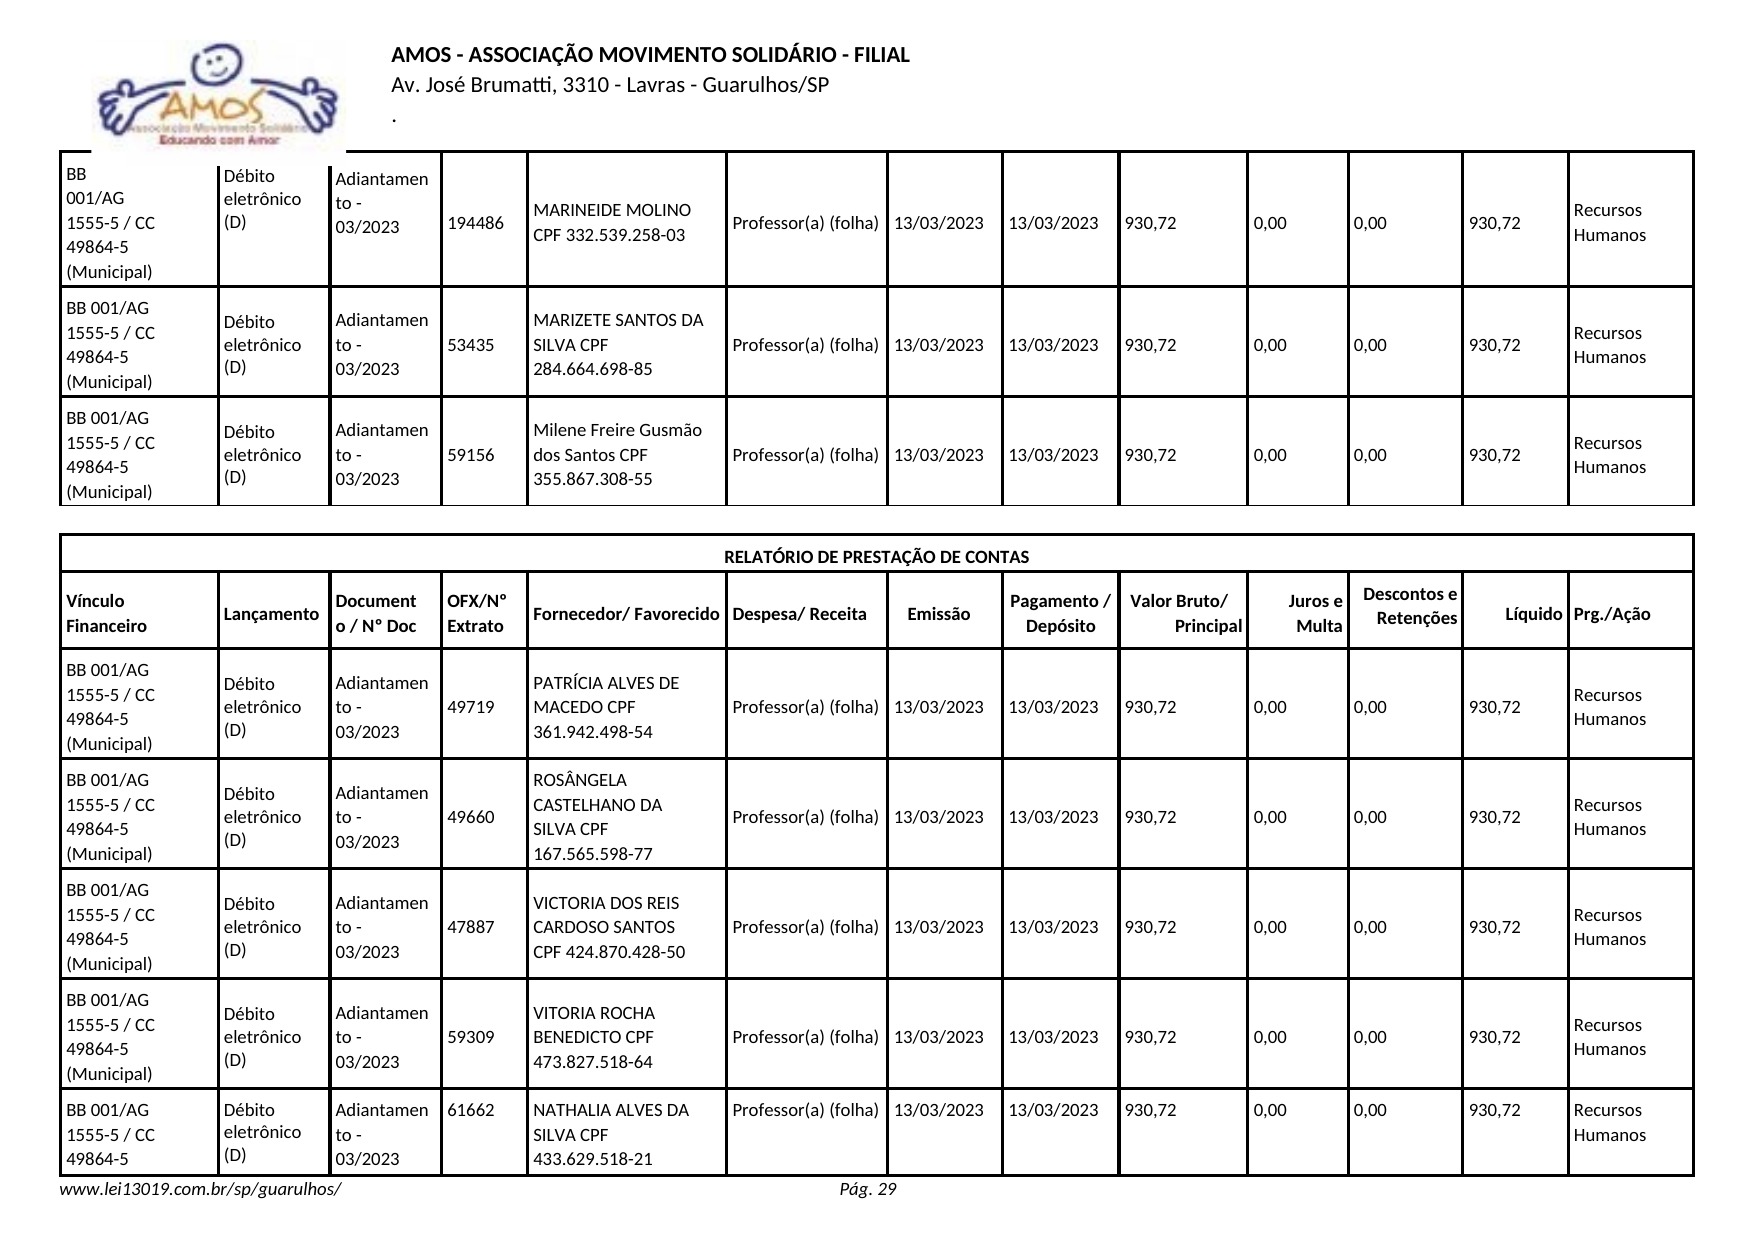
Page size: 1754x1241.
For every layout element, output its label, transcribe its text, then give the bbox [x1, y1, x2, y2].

table_cell 61662 [443, 1090, 526, 1174]
table_cell Débito eletrônico (D) [220, 288, 328, 394]
table_cell Descontos e Retenções [1350, 573, 1461, 647]
table_cell 13/03/2023 [889, 980, 1001, 1087]
table_cell 49719 [443, 650, 526, 757]
table_cell 47887 [443, 870, 526, 977]
table_cell 49660 [443, 760, 526, 867]
table_cell 0,00 [1350, 288, 1461, 394]
table_cell Despesa/ Receita [728, 573, 886, 647]
table_cell 930,72 [1121, 650, 1246, 757]
table_cell Vínculo Financeiro [62, 573, 217, 647]
table_cell Adiantamen to - 03/2023 [332, 980, 440, 1087]
table_cell Recursos Humanos [1570, 398, 1692, 504]
table_cell Recursos Humanos [1570, 1090, 1692, 1174]
table_cell Débito eletrônico (D) [220, 398, 328, 504]
table_cell 930,72 [1464, 870, 1567, 977]
table_cell Professor(a) (folha) [728, 760, 886, 867]
table_cell Professor(a) (folha) [728, 288, 886, 394]
table_cell 930,72 [1121, 1090, 1246, 1174]
table_cell 0,00 [1350, 980, 1461, 1087]
table_cell Adiantamen to - 03/2023 [332, 398, 440, 504]
table_cell 0,00 [1350, 153, 1461, 284]
table_cell 930,72 [1121, 980, 1246, 1087]
table_cell 0,00 [1249, 288, 1347, 394]
table_cell Fornecedor/ Favorecido [529, 573, 725, 647]
table_cell 13/03/2023 [1004, 760, 1117, 867]
table_cell BB 001/AG 1555-5 / CC 49864-5 (Municipal) [62, 153, 217, 284]
table_cell BB 001/AG 1555-5 / CC 49864-5 (Municipal) [62, 760, 217, 867]
table_cell Adiantamen to - 03/2023 [332, 650, 440, 757]
table_cell Adiantamen to - 03/2023 [332, 760, 440, 867]
table_cell MARIZETE SANTOS DA SILVA CPF 284.664.698-85 [529, 288, 725, 394]
table_cell Recursos Humanos [1570, 870, 1692, 977]
table_cell Adiantamen to - 03/2023 [332, 870, 440, 977]
table_cell OFX/Nº Extrato [443, 573, 526, 647]
table_cell BB 001/AG 1555-5 / CC 49864-5 (Municipal) [62, 288, 217, 394]
table_cell 930,72 [1464, 398, 1567, 504]
table_cell 59156 [443, 398, 526, 504]
table_cell Professor(a) (folha) [728, 1090, 886, 1174]
table_cell Document o / Nº Doc [332, 573, 440, 647]
table_cell 930,72 [1464, 288, 1567, 394]
table_cell 0,00 [1350, 870, 1461, 977]
table_cell 13/03/2023 [1004, 398, 1117, 504]
table_cell 0,00 [1249, 760, 1347, 867]
table_cell Emissão [889, 573, 1001, 647]
table_cell 0,00 [1249, 153, 1347, 284]
table_cell Débito eletrônico (D) [220, 650, 328, 757]
table_cell Recursos Humanos [1570, 288, 1692, 394]
table_cell BB 001/AG 1555-5 / CC 49864-5 [62, 1090, 217, 1174]
table_cell ROSÂNGELA CASTELHANO DA SILVA CPF 167.565.598-77 [529, 760, 725, 867]
table_cell Prg./Ação [1570, 573, 1692, 647]
table_cell PATRÍCIA ALVES DE MACEDO CPF 361.942.498-54 [529, 650, 725, 757]
table_cell Adiantamen to - 03/2023 [332, 153, 440, 284]
table_cell Líquido [1464, 573, 1567, 647]
table_cell Professor(a) (folha) [728, 153, 886, 284]
table_cell Débito eletrônico (D) [220, 1090, 328, 1174]
table_cell 0,00 [1350, 760, 1461, 867]
table_cell 13/03/2023 [1004, 288, 1117, 394]
table_cell Débito eletrônico (D) [220, 980, 328, 1087]
table_cell BB 001/AG 1555-5 / CC 49864-5 (Municipal) [62, 398, 217, 504]
table_cell 13/03/2023 [889, 288, 1001, 394]
table_cell Recursos Humanos [1570, 980, 1692, 1087]
table_cell 13/03/2023 [889, 398, 1001, 504]
table_cell Débito eletrônico (D) [220, 166, 328, 284]
table_cell 13/03/2023 [1004, 1090, 1117, 1174]
table_cell Professor(a) (folha) [728, 980, 886, 1087]
table_cell 930,72 [1464, 980, 1567, 1087]
table_cell 13/03/2023 [1004, 870, 1117, 977]
table_cell 13/03/2023 [889, 650, 1001, 757]
table_cell 13/03/2023 [889, 870, 1001, 977]
table_cell 0,00 [1350, 650, 1461, 757]
table_cell 0,00 [1249, 980, 1347, 1087]
table_cell 13/03/2023 [889, 760, 1001, 867]
table_cell Pagamento / Depósito [1004, 573, 1117, 647]
table_cell 930,72 [1121, 870, 1246, 977]
table_cell Juros e Multa [1249, 573, 1347, 647]
table_cell 0,00 [1249, 398, 1347, 504]
table_cell MARINEIDE MOLINO CPF 332.539.258-03 [529, 153, 725, 284]
table_cell 13/03/2023 [889, 153, 1001, 284]
table_cell Adiantamen to - 03/2023 [332, 288, 440, 394]
table_cell 13/03/2023 [1004, 980, 1117, 1087]
table_cell 930,72 [1464, 1090, 1567, 1174]
table_cell 194486 [443, 153, 526, 284]
table_cell Débito eletrônico (D) [220, 760, 328, 867]
table_cell Milene Freire Gusmão dos Santos CPF 355.867.308-55 [529, 398, 725, 504]
table_cell 930,72 [1464, 650, 1567, 757]
table_cell Adiantamen to - 03/2023 [332, 1090, 440, 1174]
table_cell 930,72 [1121, 760, 1246, 867]
table_cell Professor(a) (folha) [728, 650, 886, 757]
table_cell BB 001/AG 1555-5 / CC 49864-5 (Municipal) [62, 650, 217, 757]
table_cell 59309 [443, 980, 526, 1087]
table_cell BB 001/AG 1555-5 / CC 49864-5 (Municipal) [62, 980, 217, 1087]
table_cell VITORIA ROCHA BENEDICTO CPF 473.827.518-64 [529, 980, 725, 1087]
table_cell Recursos Humanos [1570, 153, 1692, 284]
table_cell 930,72 [1464, 760, 1567, 867]
table_cell NATHALIA ALVES DA SILVA CPF 433.629.518-21 [529, 1090, 725, 1174]
table_cell 53435 [443, 288, 526, 394]
table_cell VICTORIA DOS REIS CARDOSO SANTOS CPF 424.870.428-50 [529, 870, 725, 977]
table_cell Recursos Humanos [1570, 760, 1692, 867]
table_cell Débito eletrônico (D) [220, 870, 328, 977]
table_cell 930,72 [1121, 153, 1246, 284]
table_cell 13/03/2023 [1004, 650, 1117, 757]
table_cell 930,72 [1121, 398, 1246, 504]
table_cell Lançamento [220, 573, 328, 647]
table_cell Recursos Humanos [1570, 650, 1692, 757]
table_cell 0,00 [1350, 398, 1461, 504]
table_cell 13/03/2023 [1004, 153, 1117, 284]
table_header RELATÓRIO DE PRESTAÇÃO DE CONTAS [62, 536, 1692, 570]
table_cell 0,00 [1249, 870, 1347, 977]
table_cell 0,00 [1249, 650, 1347, 757]
table_cell 930,72 [1121, 288, 1246, 394]
table_cell 13/03/2023 [889, 1090, 1001, 1174]
table_cell Professor(a) (folha) [728, 398, 886, 504]
table_cell Valor Bruto/ Principal [1121, 573, 1246, 647]
table_cell 0,00 [1249, 1090, 1347, 1174]
table_cell Professor(a) (folha) [728, 870, 886, 977]
table_cell BB 001/AG 1555-5 / CC 49864-5 (Municipal) [62, 870, 217, 977]
table_cell 930,72 [1464, 153, 1567, 284]
table_cell 0,00 [1350, 1090, 1461, 1174]
